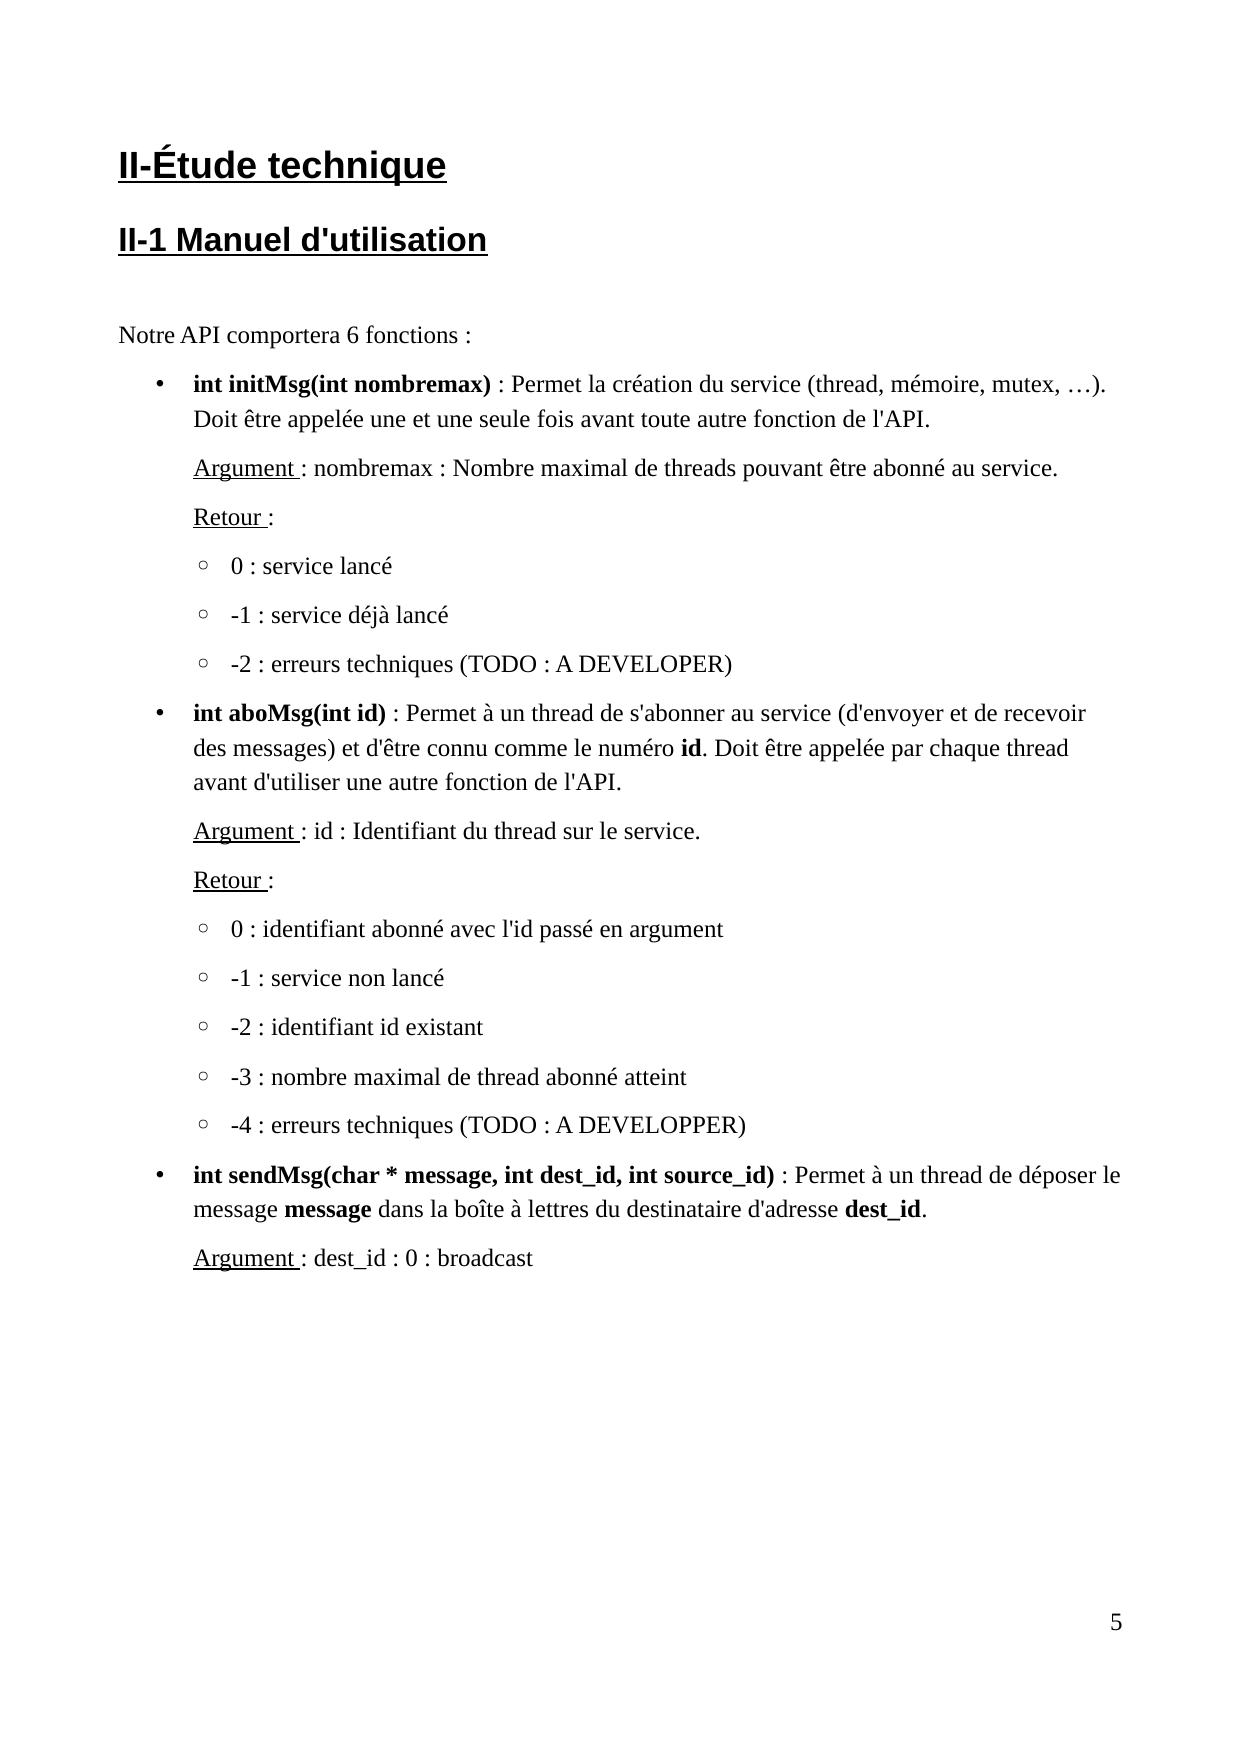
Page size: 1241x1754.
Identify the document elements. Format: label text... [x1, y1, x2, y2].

list -3 : nombre maximal de thread abonné atteint [193, 1062, 1122, 1090]
list -2 : erreurs techniques (TODO : A DEVELOPER) [193, 649, 1122, 678]
list 0 : service lancé [193, 551, 1122, 580]
list -1 : service non lancé [193, 963, 1122, 992]
list int sendMsg(char * message, int dest_id, int source_id) : Permet à un thread de déposer le message message dans la boîte à lettres du destinataire d'adresse dest_id. [156, 1160, 1122, 1223]
subtitle II-Étude technique [118, 143, 1122, 187]
list Argument : id : Identifiant du thread sur le service. [156, 816, 1122, 845]
list -4 : erreurs techniques (TODO : A DEVELOPPER) [193, 1111, 1122, 1139]
text Notre API comportera 6 fonctions : [118, 320, 1122, 349]
list 0 : identifiant abonné avec l'id passé en argument [193, 914, 1122, 943]
list -1 : service déjà lancé [193, 600, 1122, 629]
list Argument : nombremax : Nombre maximal de threads pouvant être abonné au service. [156, 453, 1122, 482]
list int aboMsg(int id) : Permet à un thread de s'abonner au service (d'envoyer et de recevoir des messages) et d'être connu comme le numéro id. Doit être appelée par chaque thread avant d'utiliser une autre fonction de l'API. [156, 698, 1122, 796]
list int initMsg(int nombremax) : Permet la création du service (thread, mémoire, mutex, …). Doit être appelée une et une seule fois avant toute autre fonction de l'API. [156, 369, 1122, 433]
list Retour : [156, 865, 1122, 894]
list Retour : [156, 502, 1122, 531]
list -2 : identifiant id existant [193, 1012, 1122, 1041]
list Argument : dest_id : 0 : broadcast [156, 1243, 1122, 1272]
subtitle II-1 Manuel d'utilisation [118, 220, 1122, 259]
